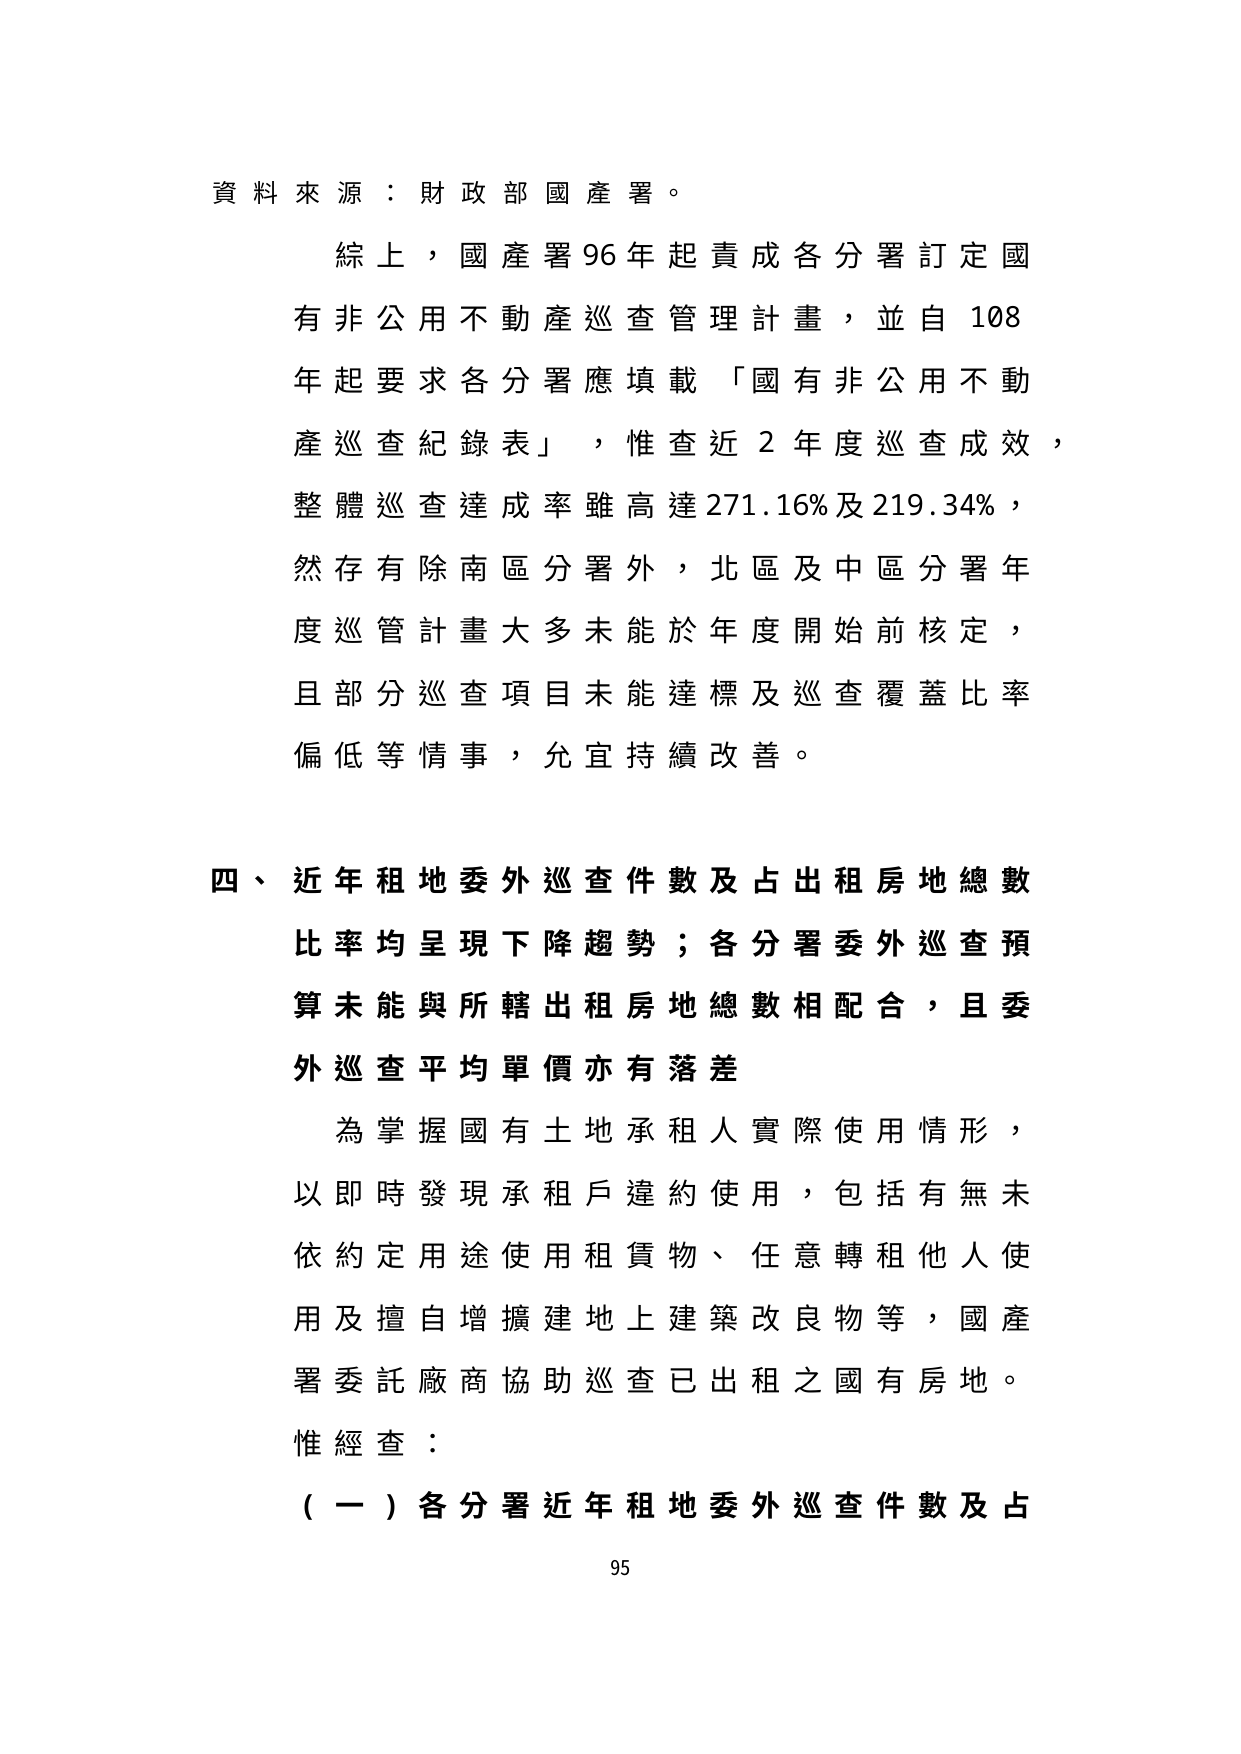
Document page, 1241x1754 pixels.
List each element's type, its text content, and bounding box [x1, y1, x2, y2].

text 為掌握國有土地承租人實際使用情形，以即時發現承租戶違約使用，包括有無未依約定用途使用租賃物、任意轉租他人使用及擅自增擴建地上建築改良物等，國產署委託廠商協助巡查已出租之國有房地。惟經查： [262, 1087, 1037, 1462]
text 四、近年租地委外巡查件數及占出租房地總數比率均呈現下降趨勢；各分署委外巡查預算未能與所轄出租房地總數相配合，且委外巡查平均單價亦有落差 [203, 837, 1037, 1087]
text 資料來源：財政部國產署。 [203, 150, 1037, 212]
text (一)各分署近年租地委外巡查件數及占 [262, 1462, 1037, 1525]
text 綜上，國產署96年起責成各分署訂定國有非公用不動產巡查管理計畫，並自108年起要求各分署應填載「國有非公用不動產巡查紀錄表」，惟查近2年度巡查成效，整體巡查達成率雖高達271.16%及219.34%，然存有除南區分署外，北區及中區分署年度巡管計畫大多未能於年度開始前核定，且部分巡查項目未能達標及巡查覆蓋比率偏低等情事，允宜持續改善。 [262, 212, 1037, 775]
